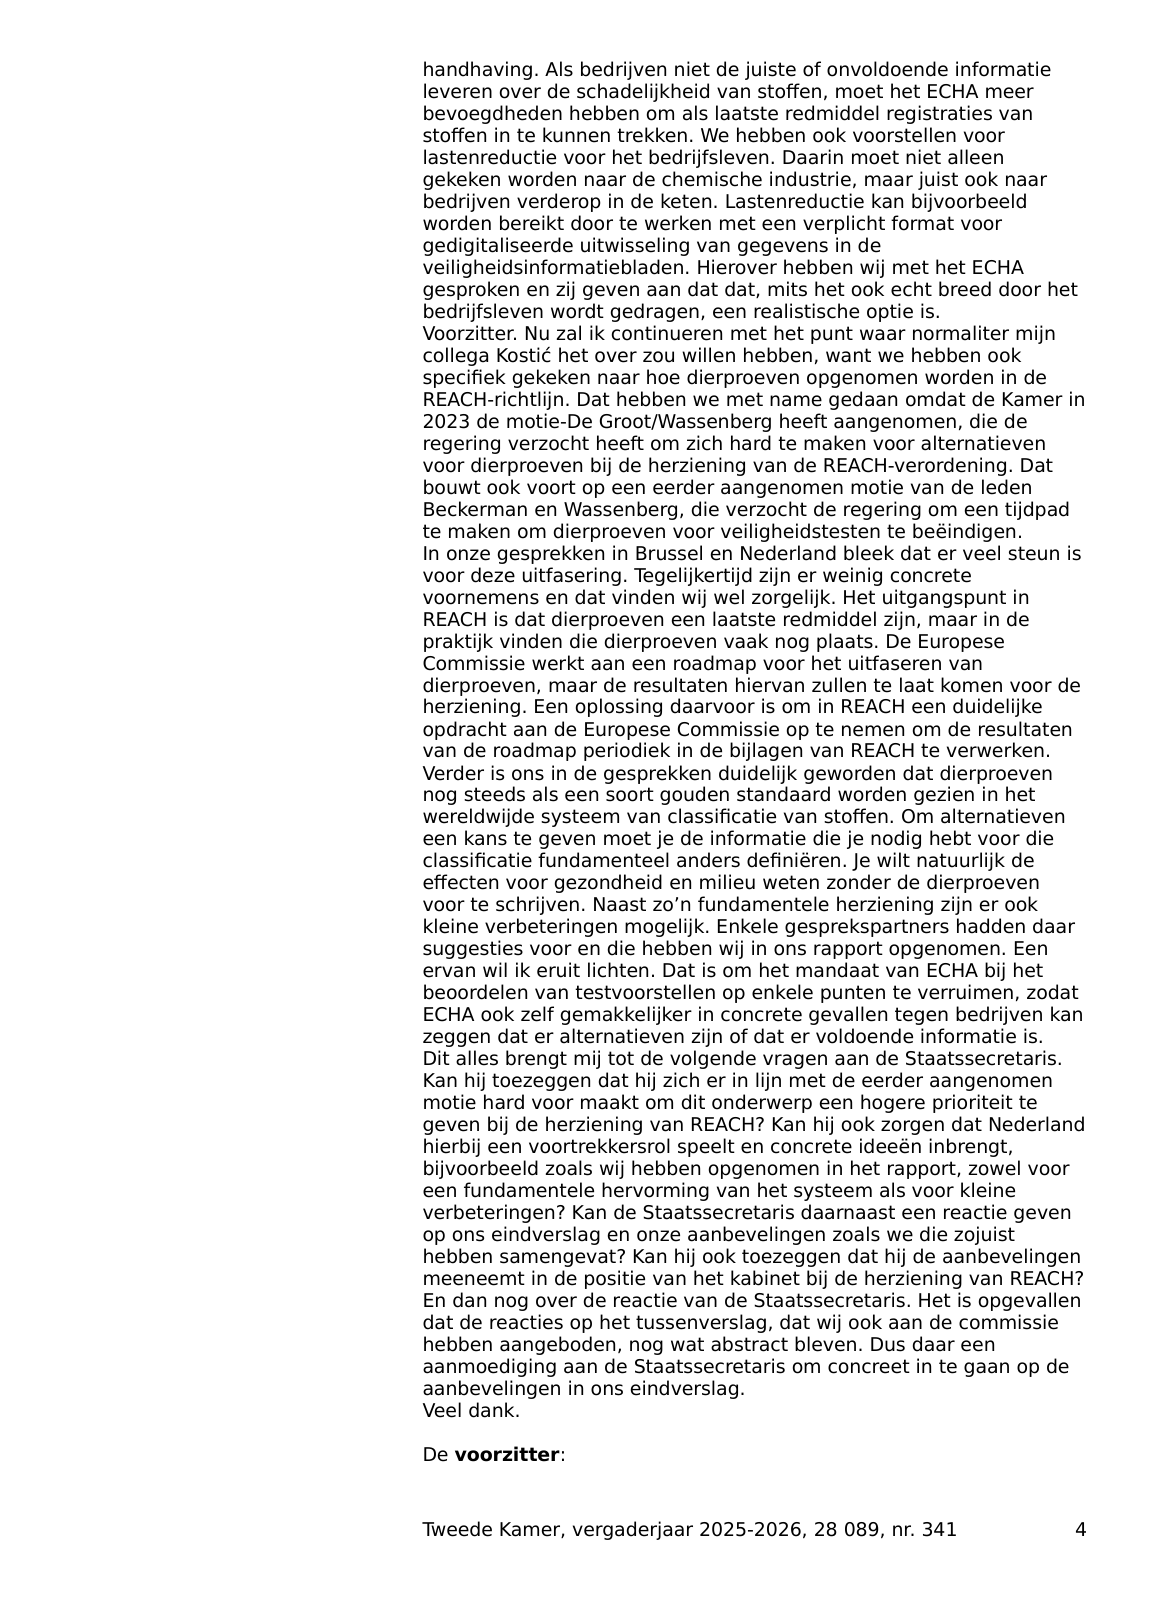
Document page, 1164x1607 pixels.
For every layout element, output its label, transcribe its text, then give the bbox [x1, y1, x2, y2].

text Voorzitter. Nu zal ik continueren met het punt waar normaliter mijn collega Kostić het over zou willen hebben, want we hebben ook specifiek gekeken naar hoe dierproeven opgenomen worden in de REACH-richtlijn. Dat hebben we met name gedaan omdat de Kamer in 2023 de motie-De Groot/Wassenberg heeft aangenomen, die de regering verzocht heeft om zich hard te maken voor alternatieven voor dierproeven bij de herziening van de REACH-verordening. Dat bouwt ook voort op een eerder aangenomen motie van de leden Beckerman en Wassenberg, die verzocht de regering om een tijdpad te maken om dierproeven voor veiligheidstesten te beëindigen. [422, 323, 1087, 543]
text Verder is ons in de gesprekken duidelijk geworden dat dierproeven nog steeds als een soort gouden standaard worden gezien in het wereldwijde systeem van classificatie van stoffen. Om alternatieven een kans te geven moet je de informatie die je nodig hebt voor die classificatie fundamenteel anders definiëren. Je wilt natuurlijk de effecten voor gezondheid en milieu weten zonder de dierproeven voor te schrijven. Naast zo’n fundamentele herziening zijn er ook kleine verbeteringen mogelijk. Enkele gesprekspartners hadden daar suggesties voor en die hebben wij in ons rapport opgenomen. Een ervan wil ik eruit lichten. Dat is om het mandaat van ECHA bij het beoordelen van testvoorstellen op enkele punten te verruimen, zodat ECHA ook zelf gemakkelijker in concrete gevallen tegen bedrijven kan zeggen dat er alternatieven zijn of dat er voldoende informatie is. [422, 762, 1087, 1048]
text In onze gesprekken in Brussel en Nederland bleek dat er veel steun is voor deze uitfasering. Tegelijkertijd zijn er weinig concrete voornemens en dat vinden wij wel zorgelijk. Het uitgangspunt in REACH is dat dierproeven een laatste redmiddel zijn, maar in de praktijk vinden die dierproeven vaak nog plaats. De Europese Commissie werkt aan een roadmap voor het uitfaseren van dierproeven, maar de resultaten hiervan zullen te laat komen voor de herziening. Een oplossing daarvoor is om in REACH een duidelijke opdracht aan de Europese Commissie op te nemen om de resultaten van de roadmap periodiek in de bijlagen van REACH te verwerken. [422, 543, 1087, 762]
text Veel dank. [422, 1400, 1087, 1422]
text handhaving. Als bedrijven niet de juiste of onvoldoende informatie leveren over de schadelijkheid van stoffen, moet het ECHA meer bevoegdheden hebben om als laatste redmiddel registraties van stoffen in te kunnen trekken. We hebben ook voorstellen voor lastenreductie voor het bedrijfsleven. Daarin moet niet alleen gekeken worden naar de chemische industrie, maar juist ook naar bedrijven verderop in de keten. Lastenreductie kan bijvoorbeeld worden bereikt door te werken met een verplicht format voor gedigitaliseerde uitwisseling van gegevens in de veiligheidsinformatiebladen. Hierover hebben wij met het ECHA gesproken en zij geven aan dat dat, mits het ook echt breed door het bedrijfsleven wordt gedragen, een realistische optie is. [422, 59, 1087, 323]
text En dan nog over de reactie van de Staatssecretaris. Het is opgevallen dat de reacties op het tussenverslag, dat wij ook aan de commissie hebben aangeboden, nog wat abstract bleven. Dus daar een aanmoediging aan de Staatssecretaris om concreet in te gaan op de aanbevelingen in ons eindverslag. [422, 1290, 1087, 1400]
text Dit alles brengt mij tot de volgende vragen aan de Staatssecretaris. Kan hij toezeggen dat hij zich er in lijn met de eerder aangenomen motie hard voor maakt om dit onderwerp een hogere prioriteit te geven bij de herziening van REACH? Kan hij ook zorgen dat Nederland hierbij een voortrekkersrol speelt en concrete ideeën inbrengt, bijvoorbeeld zoals wij hebben opgenomen in het rapport, zowel voor een fundamentele hervorming van het systeem als voor kleine verbeteringen? Kan de Staatssecretaris daarnaast een reactie geven op ons eindverslag en onze aanbevelingen zoals we die zojuist hebben samengevat? Kan hij ook toezeggen dat hij de aanbevelingen meeneemt in de positie van het kabinet bij de herziening van REACH? [422, 1048, 1087, 1290]
text De voorzitter: [422, 1444, 1087, 1466]
